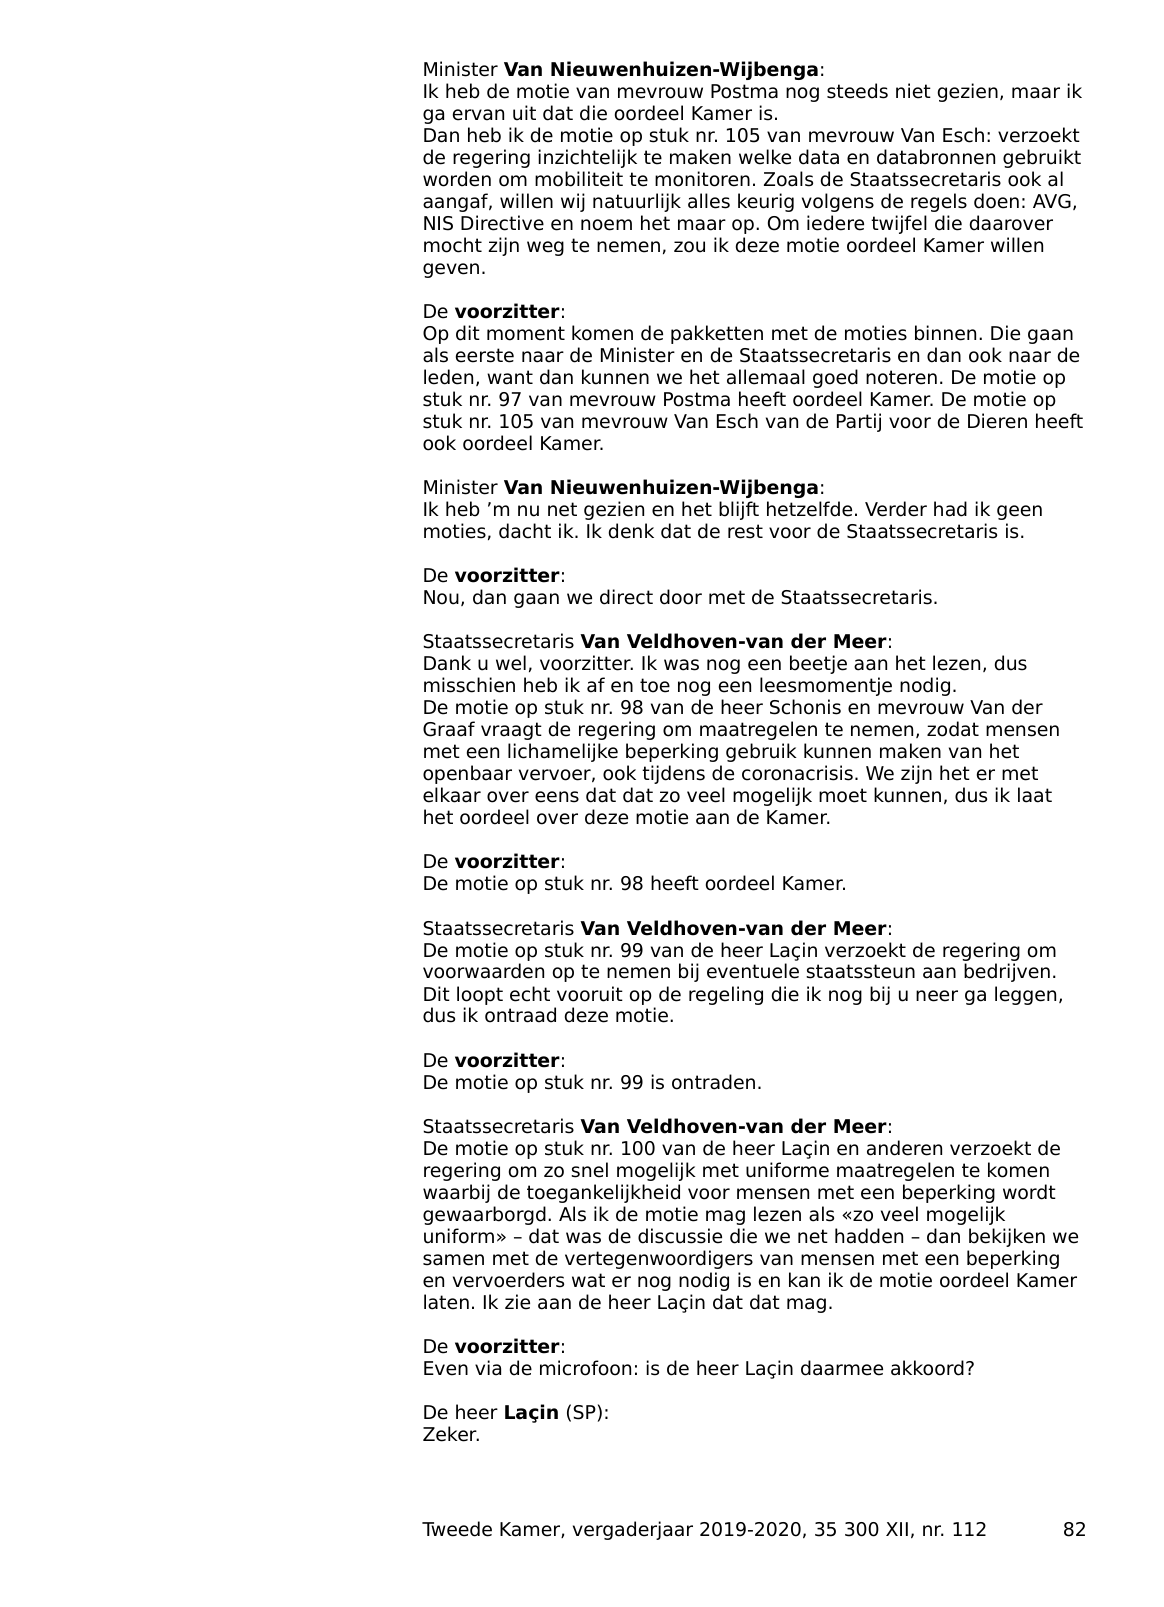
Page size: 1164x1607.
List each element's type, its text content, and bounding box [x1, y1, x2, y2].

text Minister Van Nieuwenhuizen-Wijbenga: [422, 477, 1087, 499]
text Ik heb de motie van mevrouw Postma nog steeds niet gezien, maar ik ga ervan uit dat die oordeel Kamer is. [422, 81, 1087, 125]
text Even via de microfoon: is de heer Laçin daarmee akkoord? [422, 1358, 1087, 1380]
text De voorzitter: [422, 565, 1087, 587]
text Staatssecretaris Van Veldhoven-van der Meer: [422, 917, 1087, 939]
text Zeker. [422, 1424, 1087, 1446]
text De heer Laçin (SP): [422, 1402, 1087, 1424]
text Dan heb ik de motie op stuk nr. 105 van mevrouw Van Esch: verzoekt de regering inzichtelijk te maken welke data en databronnen gebruikt worden om mobiliteit te monitoren. Zoals de Staatssecretaris ook al aangaf, willen wij natuurlijk alles keurig volgens de regels doen: AVG, NIS Directive en noem het maar op. Om iedere twijfel die daarover mocht zijn weg te nemen, zou ik deze motie oordeel Kamer willen geven. [422, 125, 1087, 279]
text De voorzitter: [422, 301, 1087, 323]
text Staatssecretaris Van Veldhoven-van der Meer: [422, 1116, 1087, 1138]
text De motie op stuk nr. 100 van de heer Laçin en anderen verzoekt de regering om zo snel mogelijk met uniforme maatregelen te komen waarbij de toegankelijkheid voor mensen met een beperking wordt gewaarborgd. Als ik de motie mag lezen als «zo veel mogelijk uniform» – dat was de discussie die we net hadden – dan bekijken we samen met de vertegenwoordigers van mensen met een beperking en vervoerders wat er nog nodig is en kan ik de motie oordeel Kamer laten. Ik zie aan de heer Laçin dat dat mag. [422, 1138, 1087, 1313]
text Staatssecretaris Van Veldhoven-van der Meer: [422, 631, 1087, 653]
text Dank u wel, voorzitter. Ik was nog een beetje aan het lezen, dus misschien heb ik af en toe nog een leesmomentje nodig. [422, 653, 1087, 697]
text Op dit moment komen de pakketten met de moties binnen. Die gaan als eerste naar de Minister en de Staatssecretaris en dan ook naar de leden, want dan kunnen we het allemaal goed noteren. De motie op stuk nr. 97 van mevrouw Postma heeft oordeel Kamer. De motie op stuk nr. 105 van mevrouw Van Esch van de Partij voor de Dieren heeft ook oordeel Kamer. [422, 323, 1087, 455]
text De motie op stuk nr. 98 heeft oordeel Kamer. [422, 873, 1087, 895]
text Nou, dan gaan we direct door met de Staatssecretaris. [422, 587, 1087, 609]
text Minister Van Nieuwenhuizen-Wijbenga: [422, 59, 1087, 81]
text De voorzitter: [422, 1049, 1087, 1072]
text De voorzitter: [422, 851, 1087, 873]
text De voorzitter: [422, 1336, 1087, 1358]
text De motie op stuk nr. 98 van de heer Schonis en mevrouw Van der Graaf vraagt de regering om maatregelen te nemen, zodat mensen met een lichamelijke beperking gebruik kunnen maken van het openbaar vervoer, ook tijdens de coronacrisis. We zijn het er met elkaar over eens dat dat zo veel mogelijk moet kunnen, dus ik laat het oordeel over deze motie aan de Kamer. [422, 697, 1087, 829]
text De motie op stuk nr. 99 is ontraden. [422, 1072, 1087, 1093]
text De motie op stuk nr. 99 van de heer Laçin verzoekt de regering om voorwaarden op te nemen bij eventuele staatssteun aan bedrijven. Dit loopt echt vooruit op de regeling die ik nog bij u neer ga leggen, dus ik ontraad deze motie. [422, 939, 1087, 1027]
text Ik heb ’m nu net gezien en het blijft hetzelfde. Verder had ik geen moties, dacht ik. Ik denk dat de rest voor de Staatssecretaris is. [422, 499, 1087, 543]
